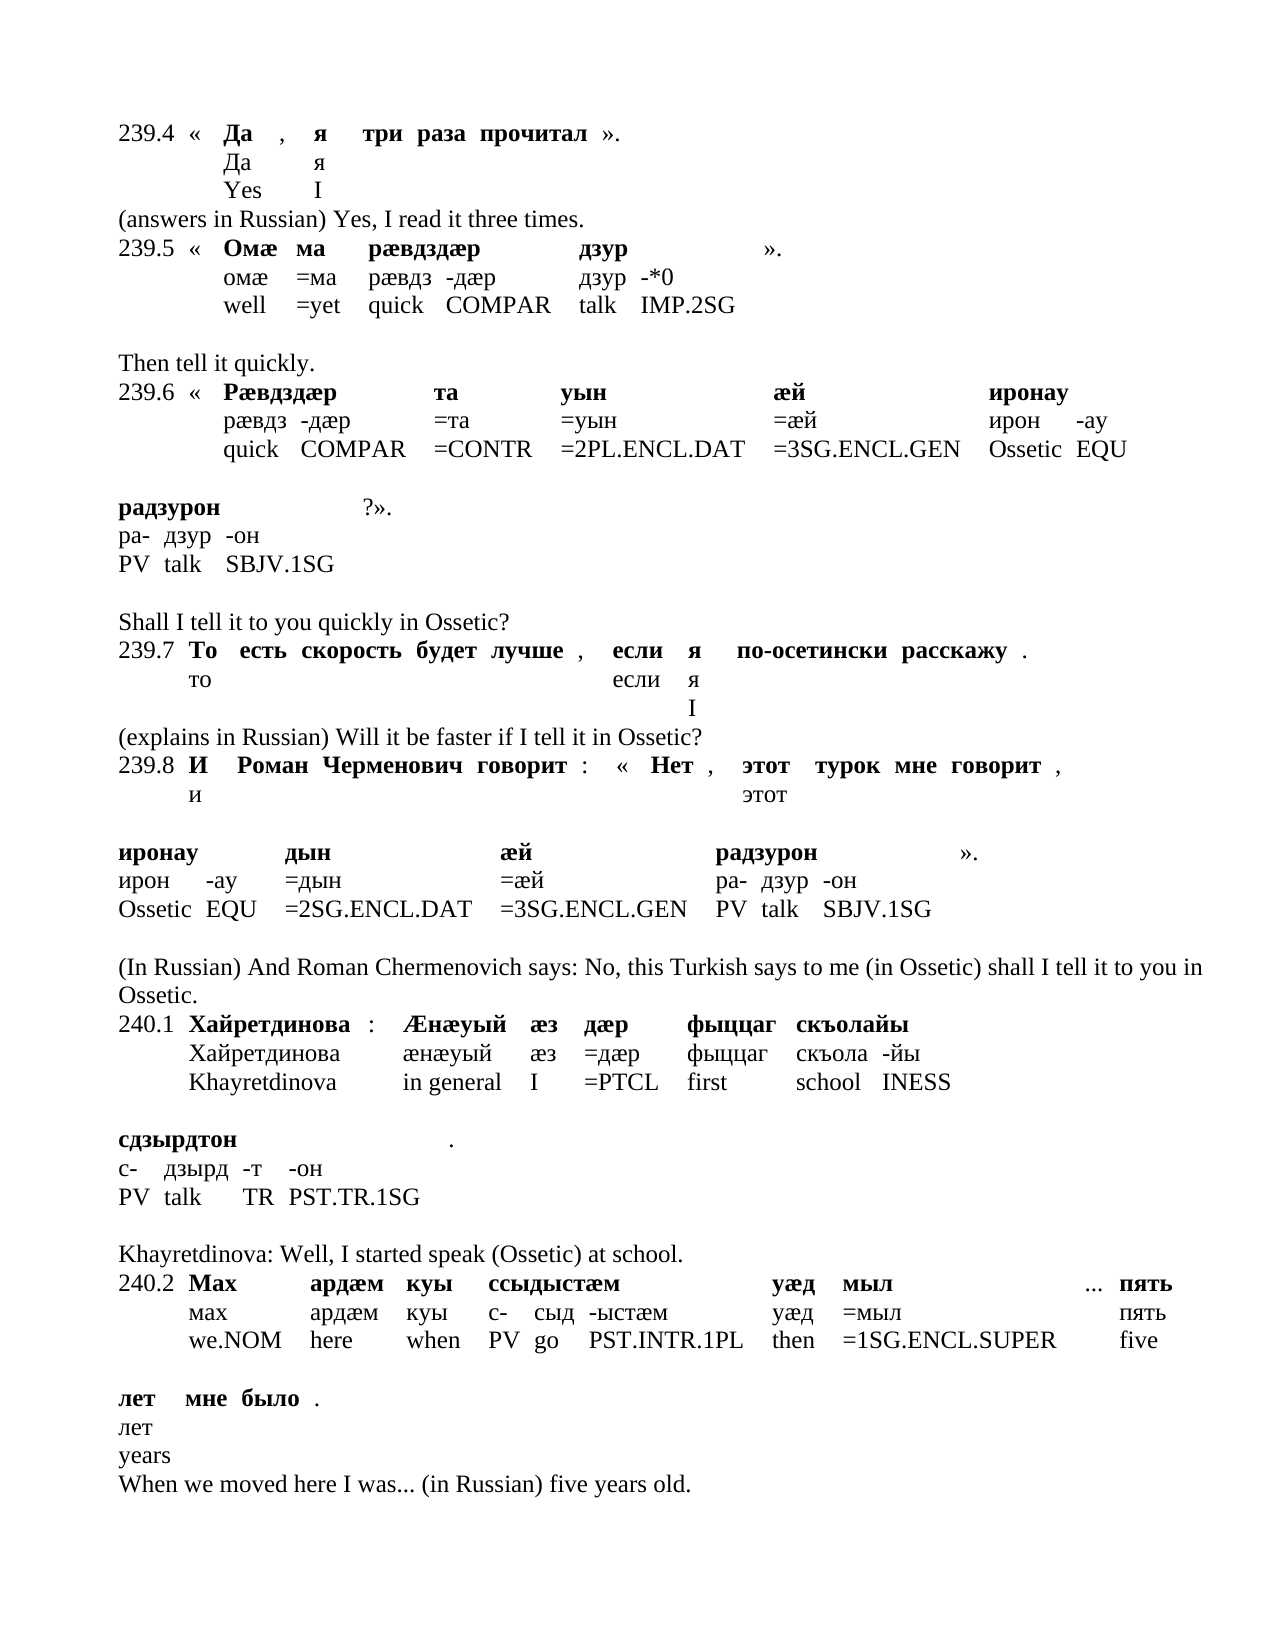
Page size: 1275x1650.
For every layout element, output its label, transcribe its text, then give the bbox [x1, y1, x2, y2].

text три [362, 118, 403, 147]
text мне [185, 1383, 227, 1412]
text talk [164, 1182, 229, 1211]
text school [796, 1067, 868, 1096]
text INESS [882, 1067, 951, 1096]
text прочитал [479, 118, 588, 147]
text =мыл [842, 1297, 1057, 1326]
text Shall I tell it to you quickly in Ossetic? [118, 607, 1249, 636]
text =2SG.ENCL.DAT [284, 894, 472, 923]
text 239.7 [118, 636, 174, 664]
text дзур [579, 262, 627, 291]
text TR [242, 1182, 274, 1211]
text , [279, 118, 300, 147]
text пять [1119, 1297, 1166, 1326]
text фыццаг [687, 1009, 782, 1038]
text ирон [988, 406, 1062, 434]
text ссыдыстæм [488, 1268, 758, 1297]
text Мах [188, 1268, 296, 1297]
text =PTCL [584, 1067, 659, 1096]
text IMP.2SG [640, 291, 736, 319]
text , [577, 636, 598, 664]
text -дæр [446, 262, 551, 291]
text « [188, 233, 209, 262]
text PST.TR.1SG [288, 1182, 420, 1211]
text Æнæуый [403, 1009, 516, 1038]
text talk [579, 291, 627, 319]
text -йы [882, 1038, 951, 1067]
text говорит [477, 751, 567, 779]
text скъола [796, 1038, 868, 1067]
text рæвдз [368, 262, 432, 291]
text рæвдздæр [368, 233, 565, 262]
text раза [417, 118, 466, 147]
text 239.4 [118, 118, 174, 147]
text радзурон [715, 837, 946, 866]
text æй [773, 377, 975, 406]
text five [1119, 1326, 1180, 1354]
text ». [763, 233, 784, 262]
text I [314, 176, 348, 204]
text . [1021, 636, 1042, 664]
text quick [368, 291, 432, 319]
text =CONTR [434, 434, 533, 463]
text Then tell it quickly. [118, 348, 1249, 377]
text (In Russian) And Roman Chermenovich says: No, this Turkish says to me (in Ossetic) shall I tell it to you in Ossetic. [118, 952, 1249, 1009]
text « [616, 751, 637, 779]
text Да [223, 147, 251, 176]
text -ау [1076, 406, 1127, 434]
text 239.8 [118, 751, 174, 779]
text EQU [1076, 434, 1127, 463]
text SBJV.1SG [823, 894, 932, 923]
text : [581, 751, 602, 779]
text here [310, 1326, 379, 1354]
text пять [1119, 1268, 1180, 1297]
text Хайретдинова [188, 1038, 340, 1067]
text -ыстæм [588, 1297, 744, 1326]
text ма [296, 233, 354, 262]
text 240.1 [118, 1009, 174, 1038]
text COMPAR [446, 291, 551, 319]
text та [434, 377, 547, 406]
text PV [118, 549, 150, 578]
text этот [742, 779, 787, 808]
text we.NOM [188, 1326, 282, 1354]
text =дæр [584, 1038, 659, 1067]
text куы [406, 1297, 461, 1326]
text дын [284, 837, 486, 866]
text мыл [842, 1268, 1071, 1297]
text then [772, 1326, 815, 1354]
text радзурон [118, 492, 348, 521]
text лет [118, 1383, 171, 1412]
text PV [488, 1326, 520, 1354]
text -т [242, 1153, 274, 1182]
text I [688, 693, 723, 722]
text quick [223, 434, 287, 463]
text Да [223, 118, 265, 147]
text рæвдз [223, 406, 287, 434]
text (answers in Russian) Yes, I read it three times. [118, 204, 1249, 233]
text Khayretdinova [188, 1067, 340, 1096]
text well [223, 291, 268, 319]
text SBJV.1SG [225, 549, 334, 578]
text дзырд [164, 1153, 229, 1182]
text go [534, 1326, 575, 1354]
text ... [1084, 1268, 1105, 1297]
text ра- [715, 866, 747, 894]
text -*0 [640, 262, 736, 291]
text PST.INTR.1PL [588, 1326, 744, 1354]
text Роман [237, 751, 309, 779]
text =æй [773, 406, 961, 434]
text =ма [296, 262, 341, 291]
text сдзырдтон [118, 1124, 434, 1153]
text иронау [988, 377, 1141, 406]
text , [1055, 751, 1076, 779]
text . [448, 1124, 469, 1153]
text PV [715, 894, 747, 923]
text скорость [301, 636, 402, 664]
text =1SG.ENCL.SUPER [842, 1326, 1057, 1354]
text и [188, 779, 209, 808]
text -он [288, 1153, 420, 1182]
text Ossetic [118, 894, 192, 923]
text COMPAR [300, 434, 406, 463]
text æз [530, 1009, 570, 1038]
text я [688, 636, 723, 664]
text -он [823, 866, 932, 894]
text Yes [223, 176, 265, 204]
text æз [530, 1038, 556, 1067]
text куы [406, 1268, 474, 1297]
text говорит [951, 751, 1041, 779]
text по-осетински [737, 636, 888, 664]
text дзур [761, 866, 809, 894]
text Рæвдздæр [223, 377, 420, 406]
text =æй [500, 866, 688, 894]
text PV [118, 1182, 150, 1211]
text =3SG.ENCL.GEN [500, 894, 688, 923]
text « [188, 118, 209, 147]
text talk [164, 549, 212, 578]
text ра- [118, 521, 150, 549]
text турок [815, 751, 881, 779]
text =3SG.ENCL.GEN [773, 434, 961, 463]
text (explains in Russian) Will it be faster if I tell it in Ossetic? [118, 722, 1249, 751]
text омæ [223, 262, 268, 291]
text будет [416, 636, 477, 664]
text Ossetic [988, 434, 1062, 463]
text то [188, 664, 212, 693]
text Омæ [223, 233, 282, 262]
text Хайретдинова [188, 1009, 354, 1038]
text с- [488, 1297, 520, 1326]
text иронау [118, 837, 271, 866]
text years [118, 1441, 171, 1469]
text =yet [296, 291, 341, 319]
text было [241, 1383, 300, 1412]
text 239.5 [118, 233, 174, 262]
text фыццаг [687, 1038, 768, 1067]
text скъолайы [796, 1009, 965, 1038]
text =уын [560, 406, 745, 434]
text я [314, 118, 348, 147]
text с- [118, 1153, 150, 1182]
text уæд [772, 1268, 829, 1297]
text , [707, 751, 728, 779]
text Нет [651, 751, 693, 779]
text first [687, 1067, 768, 1096]
text -он [225, 521, 334, 549]
text То [188, 636, 226, 664]
text я [688, 664, 709, 693]
text есть [239, 636, 287, 664]
text дзур [579, 233, 749, 262]
text 240.2 [118, 1268, 174, 1297]
text расскажу [901, 636, 1008, 664]
text in general [403, 1067, 502, 1096]
text Khayretdinova: Well, I started speak (Ossetic) at school. [118, 1239, 1249, 1268]
text Черменович [322, 751, 463, 779]
text если [612, 664, 660, 693]
text « [188, 377, 209, 406]
text =2PL.ENCL.DAT [560, 434, 745, 463]
text when [406, 1326, 461, 1354]
text ардæм [310, 1297, 379, 1326]
text уæд [772, 1297, 815, 1326]
text =дын [284, 866, 472, 894]
text если [612, 636, 674, 664]
text лучше [491, 636, 564, 664]
text ». [602, 118, 623, 147]
text =та [434, 406, 533, 434]
text ардæм [310, 1268, 392, 1297]
text 239.6 [118, 377, 174, 406]
text æй [500, 837, 702, 866]
text лет [118, 1412, 153, 1441]
text этот [742, 751, 801, 779]
text сыд [534, 1297, 575, 1326]
text И [188, 751, 223, 779]
text . [313, 1383, 334, 1412]
text I [530, 1067, 556, 1096]
text : [368, 1009, 389, 1038]
text -ау [206, 866, 257, 894]
text я [314, 147, 335, 176]
text -дæр [300, 406, 406, 434]
text дæр [584, 1009, 673, 1038]
text talk [761, 894, 809, 923]
text When we moved here I was... (in Russian) five years old. [118, 1469, 1249, 1498]
text æнæуый [403, 1038, 502, 1067]
text уын [560, 377, 759, 406]
text ». [959, 837, 981, 866]
text мах [188, 1297, 282, 1326]
text дзур [164, 521, 212, 549]
text ирон [118, 866, 192, 894]
text мне [894, 751, 937, 779]
text EQU [206, 894, 257, 923]
text ?». [362, 492, 392, 521]
